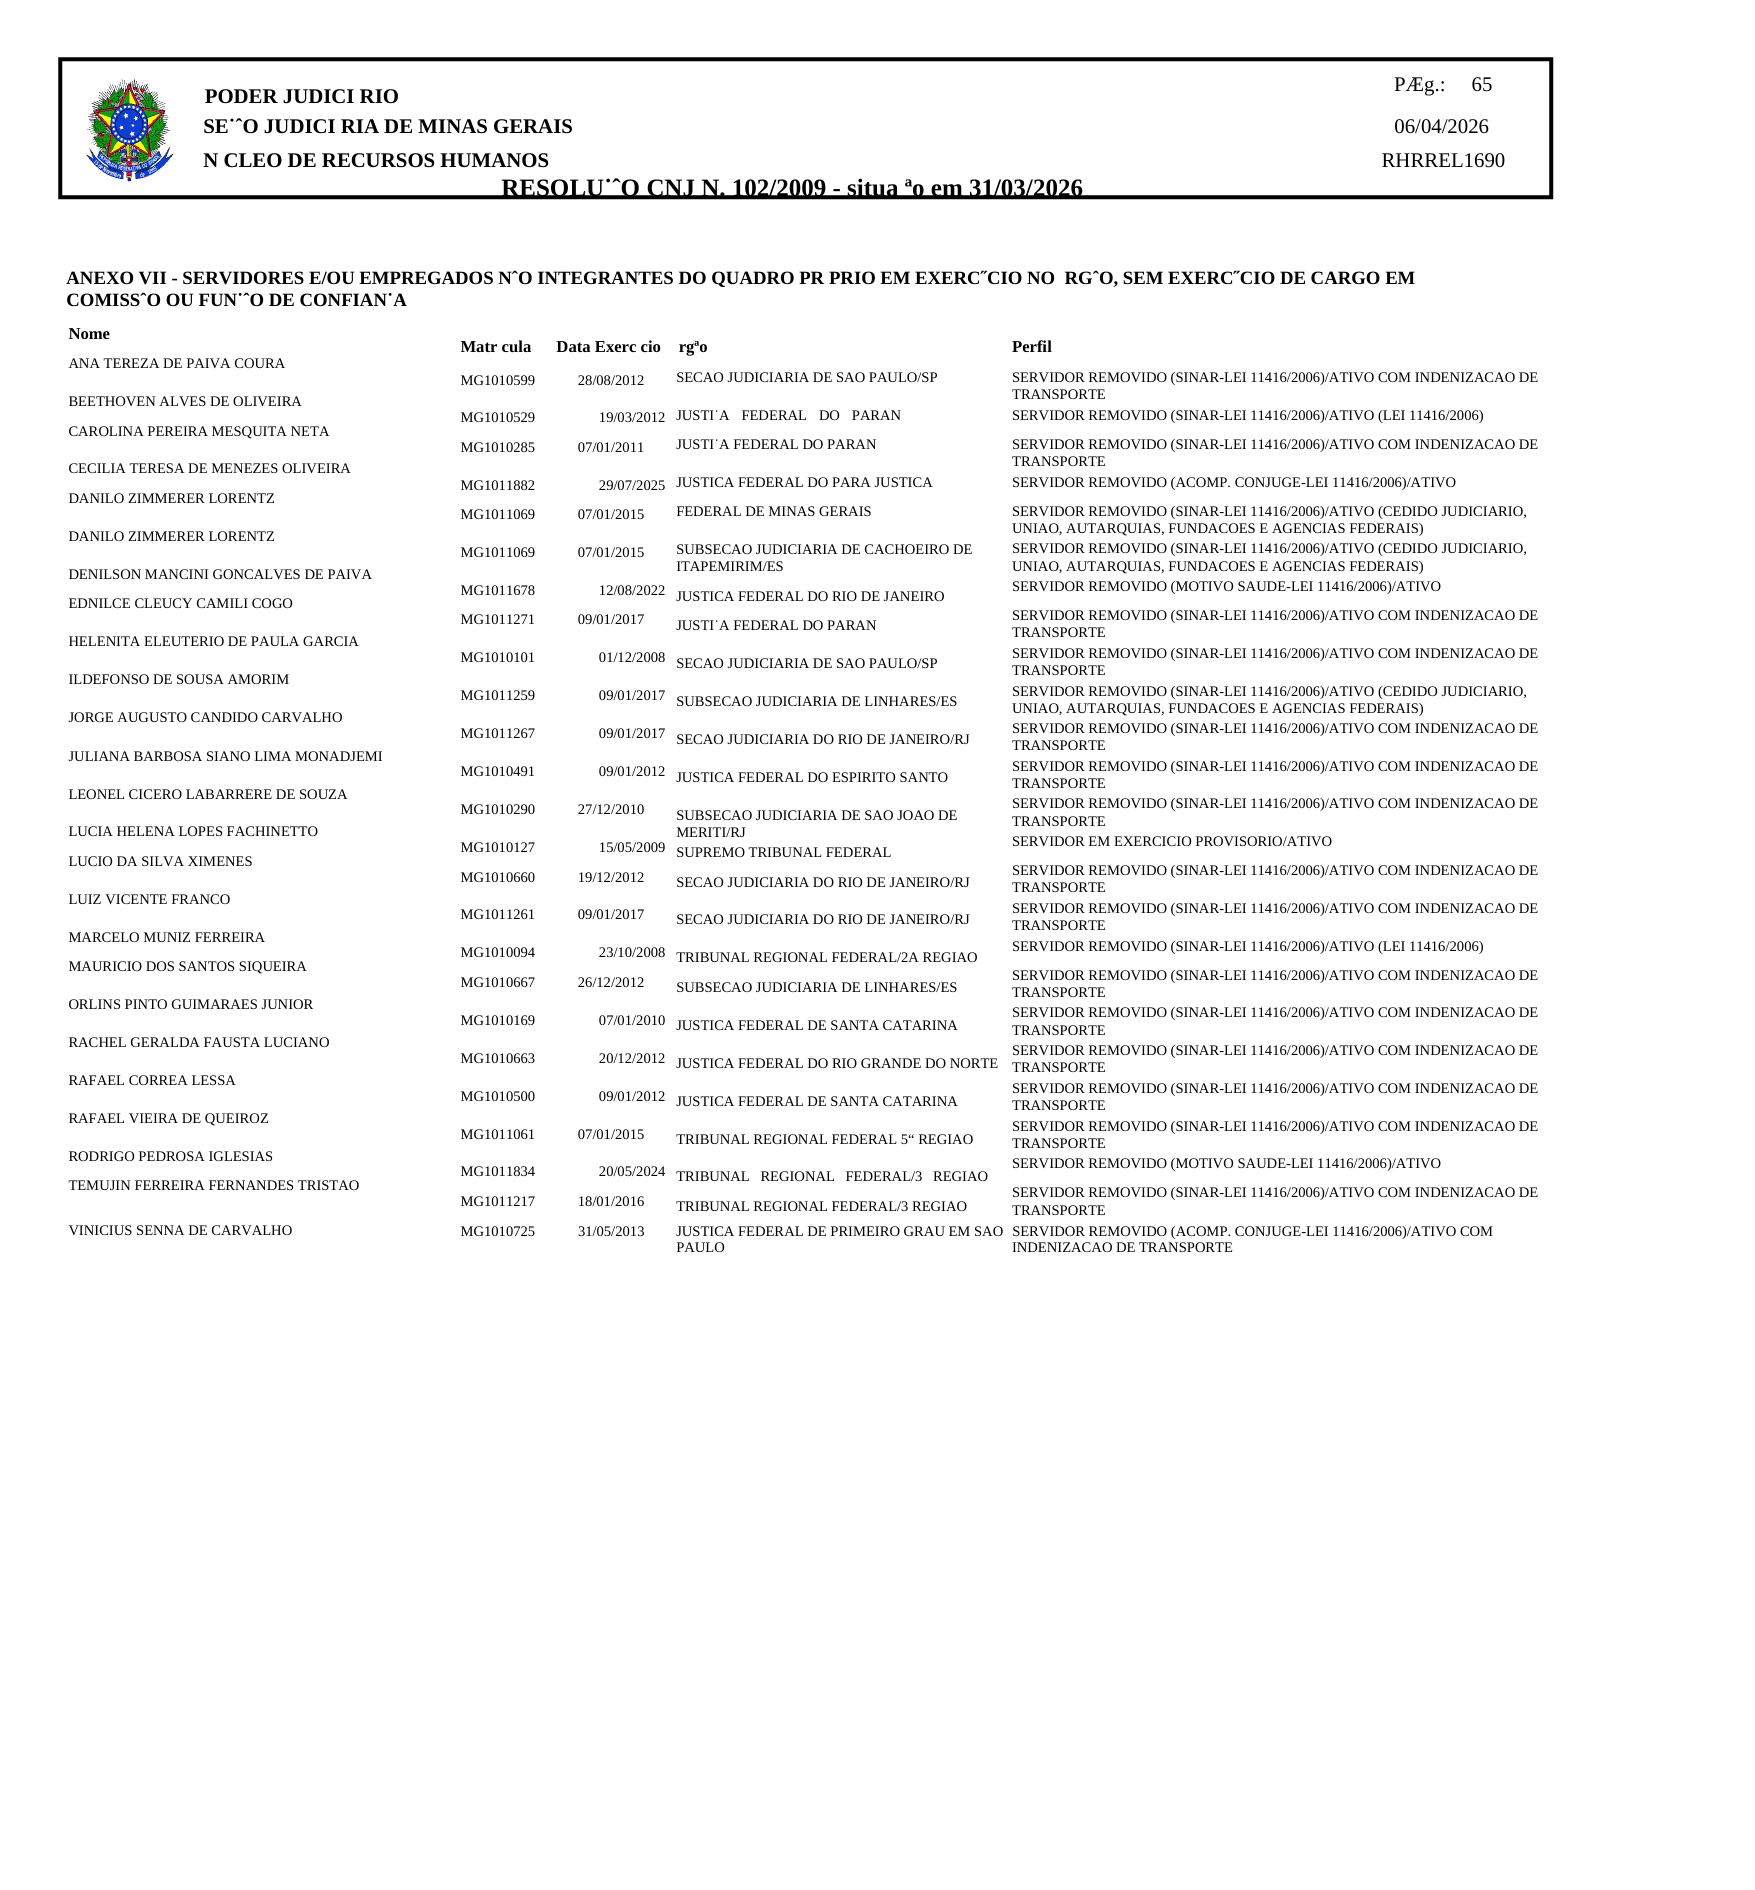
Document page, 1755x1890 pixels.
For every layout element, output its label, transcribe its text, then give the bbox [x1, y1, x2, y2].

text SERVIDOR REMOVIDO (SINAR-LEI 11416/2006)/ATIVO (CEDIDO JUDICIARIO, UNIAO, AUTARQUIAS, FUNDACOES E AGENCIAS FEDERAIS) [1012, 682, 1548, 716]
text RODRIGO PEDROSA IGLESIAS [68, 1148, 404, 1164]
text MG1011678 12/08/2022 MG1011271 09/01/2017 [460, 569, 665, 628]
text SERVIDOR REMOVIDO (SINAR-LEI 11416/2006)/ATIVO COM INDENIZACAO DE TRANSPORTE [1012, 644, 1560, 678]
text PAULO INDENIZACAO DE TRANSPORTE [676, 1239, 1560, 1256]
text SERVIDOR REMOVIDO (SINAR-LEI 11416/2006)/ATIVO COM INDENIZACAO DE TRANSPORTE [1012, 1004, 1560, 1038]
text MG1011834 20/05/2024 MG1011217 18/01/2016 [460, 1150, 665, 1209]
text SERVIDOR REMOVIDO (MOTIVO SAUDE-LEI 11416/2006)/ATIVO [1012, 1156, 1560, 1172]
text JUSTICA FEDERAL DO RIO DE JANEIRO JUSTI˙A FEDERAL DO PARAN [676, 575, 966, 634]
text SECAO JUDICIARIA DO RIO DE JANEIRO/RJ [676, 874, 1005, 890]
text SERVIDOR EM EXERCICIO PROVISORIO/ATIVO [1012, 834, 1560, 850]
text JORGE AUGUSTO CANDIDO CARVALHO JULIANA BARBOSA SIANO LIMA MONADJEMI LEONEL CICERO LABARRERE DE SOUZA [68, 688, 404, 802]
text TRIBUNAL REGIONAL FEDERAL/2A REGIAO SUBSECAO JUDICIARIA DE LINHARES/ES [676, 936, 999, 995]
text VINICIUS SENNA DE CARVALHO [68, 1223, 313, 1239]
text JUSTICA FEDERAL DE SANTA CATARINA JUSTICA FEDERAL DO RIO GRANDE DO NORTE JUSTICA FEDERAL DE SANTA CATARINA TRIBUNAL REGIONAL FEDERAL 5“ REGIAO [676, 995, 1005, 1147]
text SERVIDOR REMOVIDO (SINAR-LEI 11416/2006)/ATIVO COM INDENIZACAO DE TRANSPORTE [1012, 862, 1560, 896]
text SERVIDOR REMOVIDO (SINAR-LEI 11416/2006)/ATIVO (CEDIDO JUDICIARIO, UNIAO, AUTARQUIAS, FUNDACOES E AGENCIAS FEDERAIS) [1012, 502, 1548, 536]
text Nome [68, 324, 404, 343]
text SERVIDOR REMOVIDO (SINAR-LEI 11416/2006)/ATIVO (LEI 11416/2006) [1012, 938, 1560, 954]
text SERVIDOR REMOVIDO (SINAR-LEI 11416/2006)/ATIVO COM INDENIZACAO DE TRANSPORTE [1012, 1079, 1560, 1113]
text DENILSON MANCINI GONCALVES DE PAIVA EDNILCE CLEUCY CAMILI COGO [68, 553, 393, 612]
text CECILIA TERESA DE MENEZES OLIVEIRA DANILO ZIMMERER LORENTZ [68, 448, 372, 507]
text JUSTICA FEDERAL DO PARA JUSTICA FEDERAL DE MINAS GERAIS [676, 461, 934, 520]
text SERVIDOR REMOVIDO (ACOMP. CONJUGE-LEI 11416/2006)/ATIVO [1012, 474, 1560, 490]
text MG1011882 29/07/2025 MG1011069 07/01/2015 [460, 464, 665, 523]
text RAFAEL VIEIRA DE QUEIROZ [68, 1110, 404, 1126]
text BEETHOVEN ALVES DE OLIVEIRA CAROLINA PEREIRA MESQUITA NETA [68, 380, 351, 439]
text HELENITA ELEUTERIO DE PAULA GARCIA ILDEFONSO DE SOUSA AMORIM [68, 612, 380, 688]
text LUIZ VICENTE FRANCO [68, 891, 404, 907]
text SERVIDOR REMOVIDO (SINAR-LEI 11416/2006)/ATIVO COM INDENIZACAO DE TRANSPORTE [1012, 435, 1560, 469]
text MG1010101 01/12/2008 MG1011259 09/01/2017 MG1011267 09/01/2017 MG1010491 09/01/2012 MG1010290 27/12/2010 [460, 628, 665, 818]
text TRIBUNAL REGIONAL FEDERAL/3 REGIAO TRIBUNAL REGIONAL FEDERAL/3 REGIAO [676, 1155, 988, 1214]
text SERVIDOR REMOVIDO (SINAR-LEI 11416/2006)/ATIVO COM INDENIZACAO DE TRANSPORTE [1012, 607, 1560, 641]
text ANA TEREZA DE PAIVA COURA [68, 356, 404, 372]
text DANILO ZIMMERER LORENTZ [68, 528, 404, 544]
text SECAO JUDICIARIA DO RIO DE JANEIRO/RJ [676, 912, 1005, 928]
text MG1011069 07/01/2015 [460, 544, 668, 560]
text SERVIDOR REMOVIDO (SINAR-LEI 11416/2006)/ATIVO COM INDENIZACAO DE TRANSPORTE [1012, 966, 1560, 1001]
text MG1011261 09/01/2017 [460, 906, 668, 923]
text MG1010725 31/05/2013 JUSTICA FEDERAL DE PRIMEIRO GRAU EM SAO SERVIDOR REMOVIDO (ACOMP. CONJUGE-LEI 11416/2006)/ATIVO COM [460, 1223, 1560, 1239]
text SERVIDOR REMOVIDO (SINAR-LEI 11416/2006)/ATIVO (CEDIDO JUDICIARIO, UNIAO, AUTARQUIAS, FUNDACOES E AGENCIAS FEDERAIS) [1012, 540, 1548, 574]
text ANEXO VII - SERVIDORES E/OU EMPREGADOS NˆO INTEGRANTES DO QUADRO PR PRIO EM EXERC˝CIO NO RGˆO, SEM EXERC˝CIO DE CARGO EM COMISSˆO OU FUN˙ˆO DE CONFIAN˙A [66, 267, 1437, 311]
text SERVIDOR REMOVIDO (MOTIVO SAUDE-LEI 11416/2006)/ATIVO [1012, 578, 1560, 595]
text SERVIDOR REMOVIDO (SINAR-LEI 11416/2006)/ATIVO COM INDENIZACAO DE TRANSPORTE [1012, 1041, 1560, 1076]
text SUBSECAO JUDICIARIA DE CACHOEIRO DE ITAPEMIRIM/ES [676, 540, 993, 575]
text JUSTICA FEDERAL DO ESPIRITO SANTO [676, 769, 1005, 786]
text SERVIDOR REMOVIDO (SINAR-LEI 11416/2006)/ATIVO COM INDENIZACAO DE TRANSPORTE [1012, 368, 1560, 403]
picture [54, 53, 1557, 202]
text SERVIDOR REMOVIDO (SINAR-LEI 11416/2006)/ATIVO COM INDENIZACAO DE TRANSPORTE [1012, 719, 1560, 754]
text Matr cula Data Exerc cio MG1010599 28/08/2012 [460, 324, 668, 388]
text SUBSECAO JUDICIARIA DE SAO JOAO DE MERITI/RJ [676, 806, 978, 841]
text Perfil [1012, 337, 1560, 356]
text TEMUJIN FERREIRA FERNANDES TRISTAO [68, 1177, 404, 1193]
text MG1010529 19/03/2012 MG1010285 07/01/2011 [460, 396, 665, 455]
text SERVIDOR REMOVIDO (SINAR-LEI 11416/2006)/ATIVO COM INDENIZACAO DE TRANSPORTE [1012, 757, 1560, 792]
text MG1010094 23/10/2008 MG1010667 26/12/2012 [460, 931, 665, 990]
text SECAO JUDICIARIA DE SAO PAULO/SP [676, 369, 1005, 385]
text SERVIDOR REMOVIDO (SINAR-LEI 11416/2006)/ATIVO COM INDENIZACAO DE TRANSPORTE [1012, 1117, 1560, 1151]
text SECAO JUDICIARIA DE SAO PAULO/SP SUBSECAO JUDICIARIA DE LINHARES/ES SECAO JUDICIARIA DO RIO DE JANEIRO/RJ [676, 634, 991, 748]
text ORLINS PINTO GUIMARAES JUNIOR RACHEL GERALDA FAUSTA LUCIANO RAFAEL CORREA LESSA [68, 974, 351, 1089]
text rgªo [674, 337, 1005, 356]
text MG1010127 15/05/2009 MG1010660 19/12/2012 [460, 826, 665, 885]
text SERVIDOR REMOVIDO (SINAR-LEI 11416/2006)/ATIVO (LEI 11416/2006) [1012, 407, 1560, 423]
text MG1010169 07/01/2010 MG1010663 20/12/2012 MG1010500 09/01/2012 MG1011061 07/01/2015 [460, 990, 665, 1142]
text SERVIDOR REMOVIDO (SINAR-LEI 11416/2006)/ATIVO COM INDENIZACAO DE TRANSPORTE [1012, 899, 1560, 934]
text JUSTI˙A FEDERAL DO PARAN JUSTI˙A FEDERAL DO PARAN [676, 393, 901, 453]
text MARCELO MUNIZ FERREIRA MAURICIO DOS SANTOS SIQUEIRA [68, 916, 328, 974]
text LUCIA HELENA LOPES FACHINETTO LUCIO DA SILVA XIMENES [68, 811, 339, 869]
text SERVIDOR REMOVIDO (SINAR-LEI 11416/2006)/ATIVO COM INDENIZACAO DE TRANSPORTE [1012, 1184, 1560, 1218]
text SUPREMO TRIBUNAL FEDERAL [676, 845, 1005, 861]
text SERVIDOR REMOVIDO (SINAR-LEI 11416/2006)/ATIVO COM INDENIZACAO DE TRANSPORTE [1012, 795, 1560, 829]
